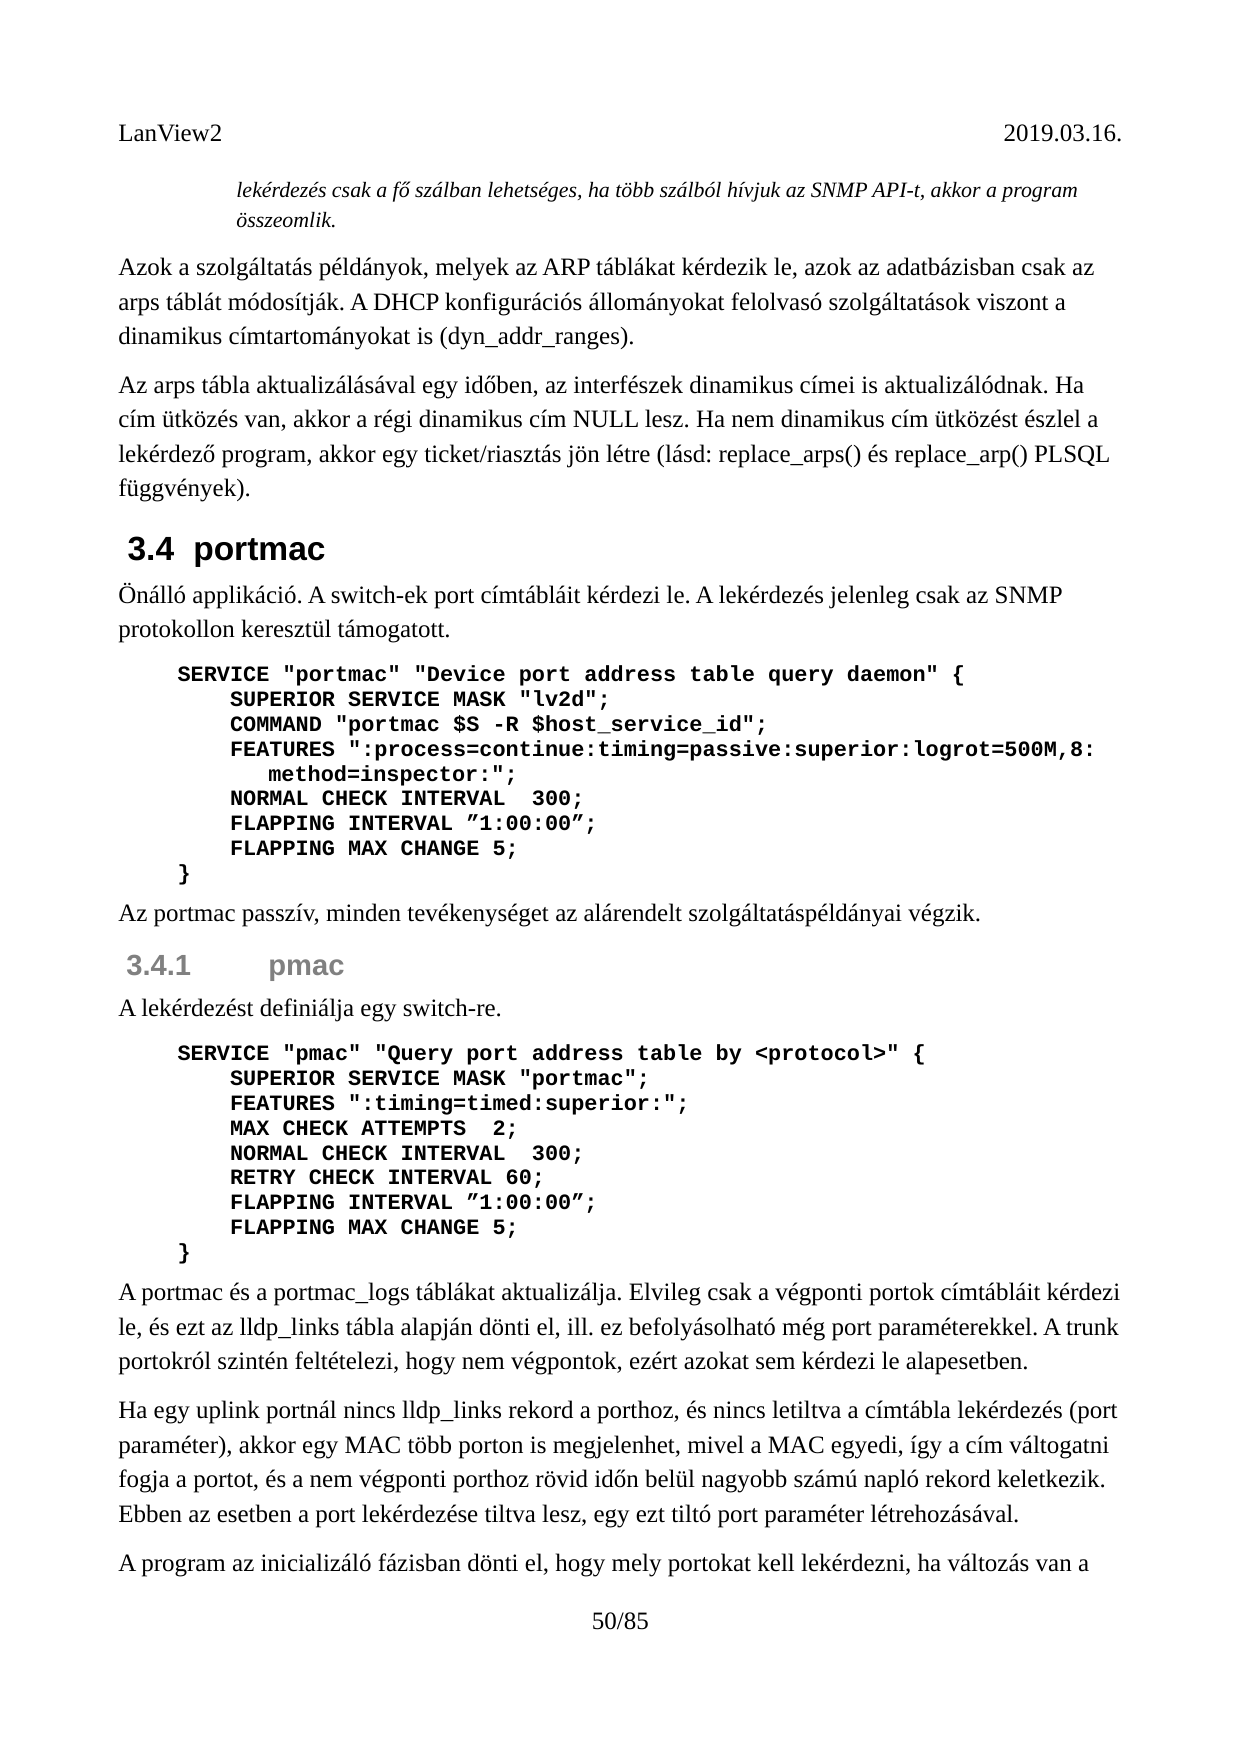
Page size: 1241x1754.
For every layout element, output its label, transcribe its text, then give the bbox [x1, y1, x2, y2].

text SERVICE "portmac" "Device port address table query daemon" { SUPERIOR SERVICE MASK "lv2d"; COMMAND "portmac $S -R $host_service_id"; FEATURES ":process=continue:timing=passive:superior:logrot=500M,8: method=inspector:"; NORMAL CHECK INTERVAL 300; FLAPPING INTERVAL ”1:00:00”; FLAPPING MAX CHANGE 5; } [177, 663, 1122, 887]
text A lekérdezést definiálja egy switch-re. [118, 993, 1122, 1022]
text A program az inicializáló fázisban dönti el, hogy mely portokat kell lekérdezni, ha változás van a [118, 1548, 1122, 1577]
text lekérdezés csak a fő szálban lehetséges, ha több szálból hívjuk az SNMP API-t, akkor a program összeomlik. [118, 177, 1122, 232]
text Ha egy uplink portnál nincs lldp_links rekord a porthoz, és nincs letiltva a címtábla lekérdezés (port paraméter), akkor egy MAC több porton is megjelenhet, mivel a MAC egyedi, így a cím váltogatni fogja a portot, és a nem végponti porthoz rövid időn belül nagyobb számú napló rekord keletkezik. Ebben az esetben a port lekérdezése tiltva lesz, egy ezt tiltó port paraméter létrehozásával. [118, 1396, 1122, 1528]
subtitle pmac [118, 947, 1122, 981]
text A portmac és a portmac_logs táblákat aktualizálja. Elvileg csak a végponti portok címtábláit kérdezi le, és ezt az lldp_links tábla alapján dönti el, ill. ez befolyásolható még port paraméterekkel. A trunk portokról szintén feltételezi, hogy nem végpontok, ezért azokat sem kérdezi le alapesetben. [118, 1277, 1122, 1375]
text Az portmac passzív, minden tevékenységet az alárendelt szolgáltatáspéldányai végzik. [118, 898, 1122, 927]
text SERVICE "pmac" "Query port address table by <protocol>" { SUPERIOR SERVICE MASK "portmac"; FEATURES ":timing=timed:superior:"; MAX CHECK ATTEMPTS 2; NORMAL CHECK INTERVAL 300; RETRY CHECK INTERVAL 60; FLAPPING INTERVAL ”1:00:00”; FLAPPING MAX CHANGE 5; } [177, 1043, 1122, 1266]
text Önálló applikáció. A switch-ek port címtábláit kérdezi le. A lekérdezés jelenleg csak az SNMP protokollon keresztül támogatott. [118, 580, 1122, 643]
subtitle portmac [118, 529, 1122, 567]
text Azok a szolgáltatás példányok, melyek az ARP táblákat kérdezik le, azok az adatbázisban csak az arps táblát módosítják. A DHCP konfigurációs állományokat felolvasó szolgáltatások viszont a dinamikus címtartományokat is (dyn_addr_ranges). [118, 252, 1122, 350]
text Az arps tábla aktualizálásával egy időben, az interfészek dinamikus címei is aktualizálódnak. Ha cím ütközés van, akkor a régi dinamikus cím NULL lesz. Ha nem dinamikus cím ütközést észlel a lekérdező program, akkor egy ticket/riasztás jön létre (lásd: replace_arps() és replace_arp() PLSQL függvények). [118, 370, 1122, 502]
